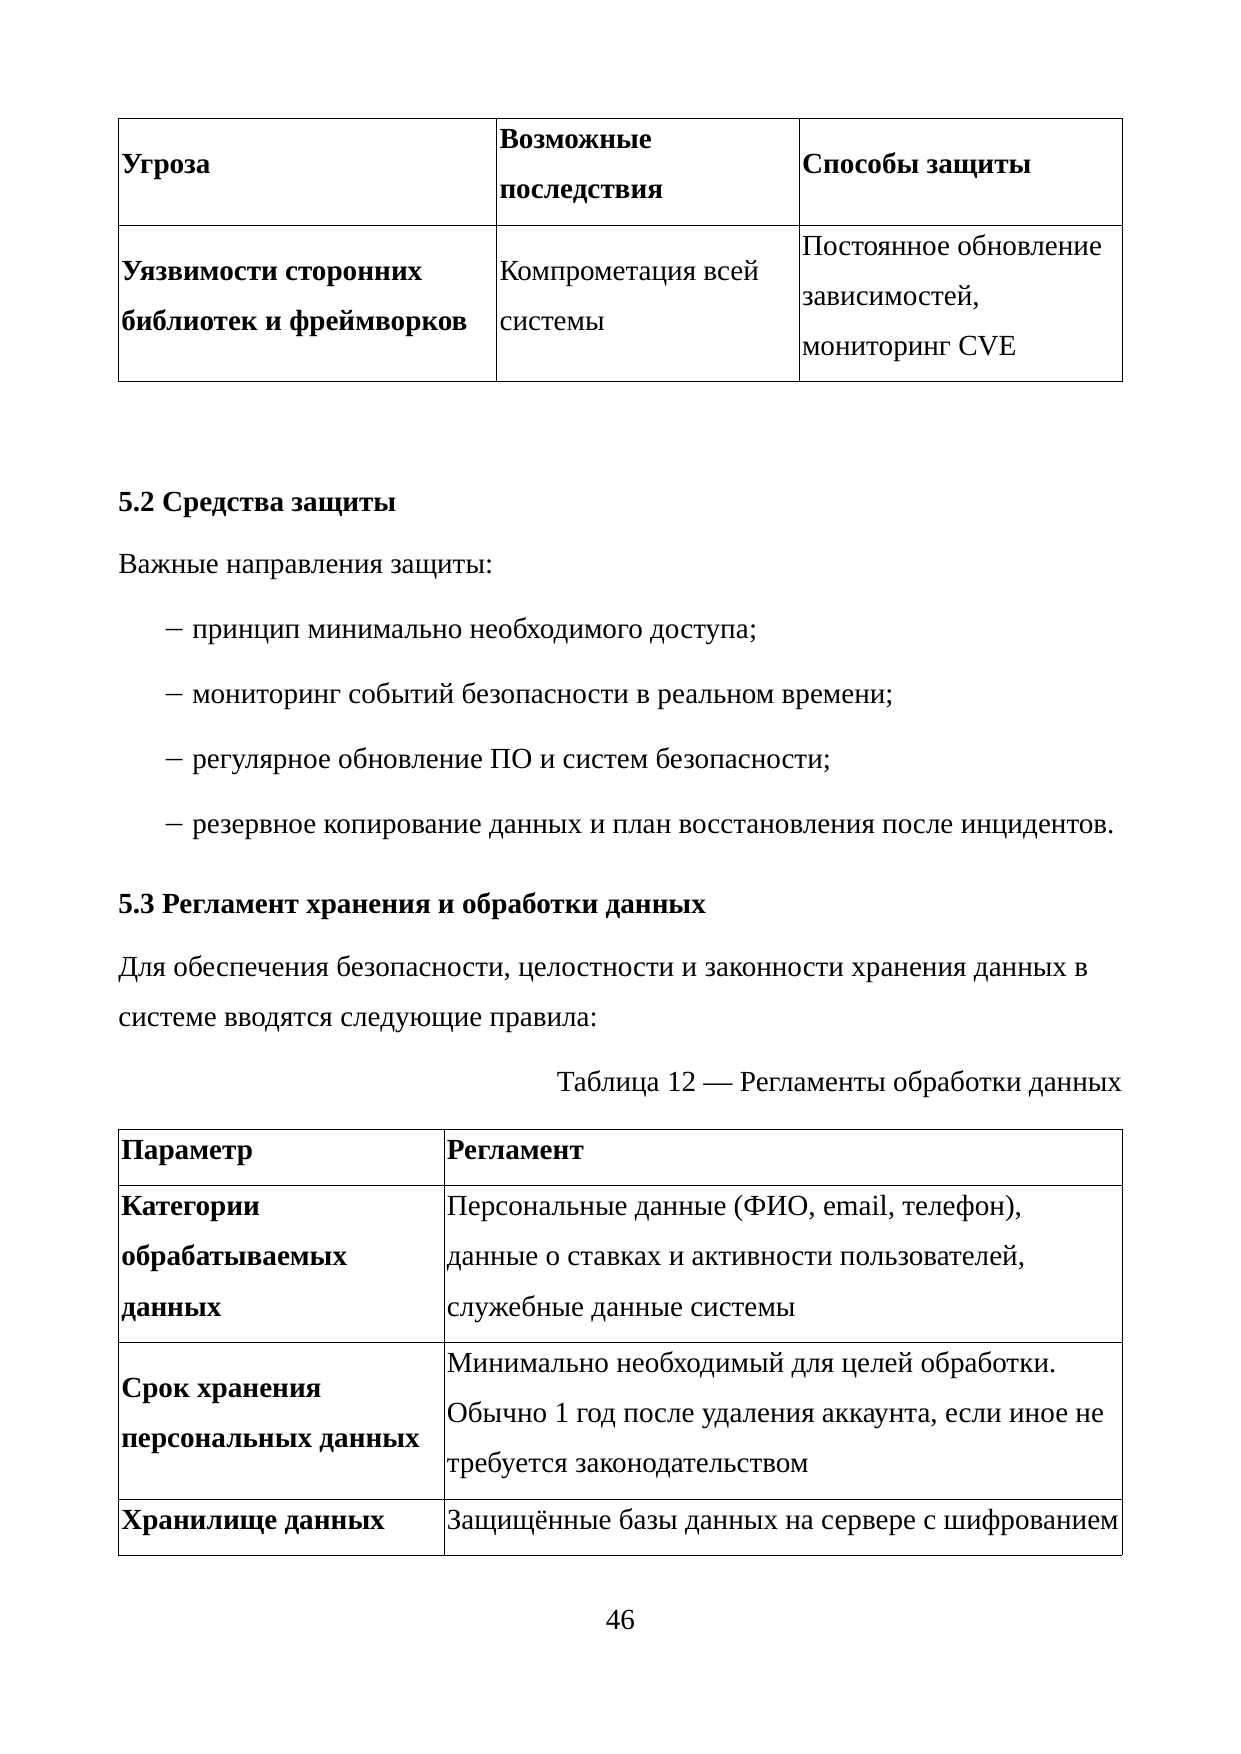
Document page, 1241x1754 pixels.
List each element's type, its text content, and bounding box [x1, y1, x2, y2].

table_header Угроза [119, 119, 496, 224]
list регулярное обновление ПО и систем безопасности; [162, 742, 1122, 775]
table_cell Минимально необходимый для целей обработки. Обычно 1 год после удаления аккаунта, если иное не требуется законодательством [445, 1343, 1122, 1499]
table_cell Хранилище данных [119, 1500, 444, 1555]
list принцип минимально необходимого доступа; [162, 612, 1122, 645]
subtitle 5.3 Регламент хранения и обработки данных [118, 886, 1122, 920]
text Таблица 12 — Регламенты обработки данных [118, 1064, 1122, 1098]
table_cell Постоянное обновление зависимостей, мониторинг CVE [800, 226, 1122, 381]
subtitle 5.2 Средства защиты [118, 484, 1122, 517]
list резервное копирование данных и план восстановления после инцидентов. [162, 807, 1122, 840]
table_header Возможные последствия [497, 119, 799, 224]
table_header Регламент [445, 1130, 1122, 1185]
table_cell Компрометация всей системы [497, 226, 799, 381]
table_header Параметр [119, 1130, 444, 1185]
text Важные направления защиты: [118, 547, 1122, 580]
list мониторинг событий безопасности в реальном времени; [162, 677, 1122, 710]
table_cell Уязвимости сторонних библиотек и фреймворков [119, 226, 496, 381]
text Для обеспечения безопасности, целостности и законности хранения данных в системе вводятся следующие правила: [118, 949, 1122, 1033]
table_cell Персональные данные (ФИО, email, телефон), данные о ставках и активности пользователей, служебные данные системы [445, 1186, 1122, 1342]
table_cell Срок хранения персональных данных [119, 1343, 444, 1499]
table_cell Защищённые базы данных на сервере с шифрованием [445, 1500, 1122, 1555]
table_cell Категории обрабатываемых данных [119, 1186, 444, 1342]
table_header Способы защиты [800, 119, 1122, 224]
